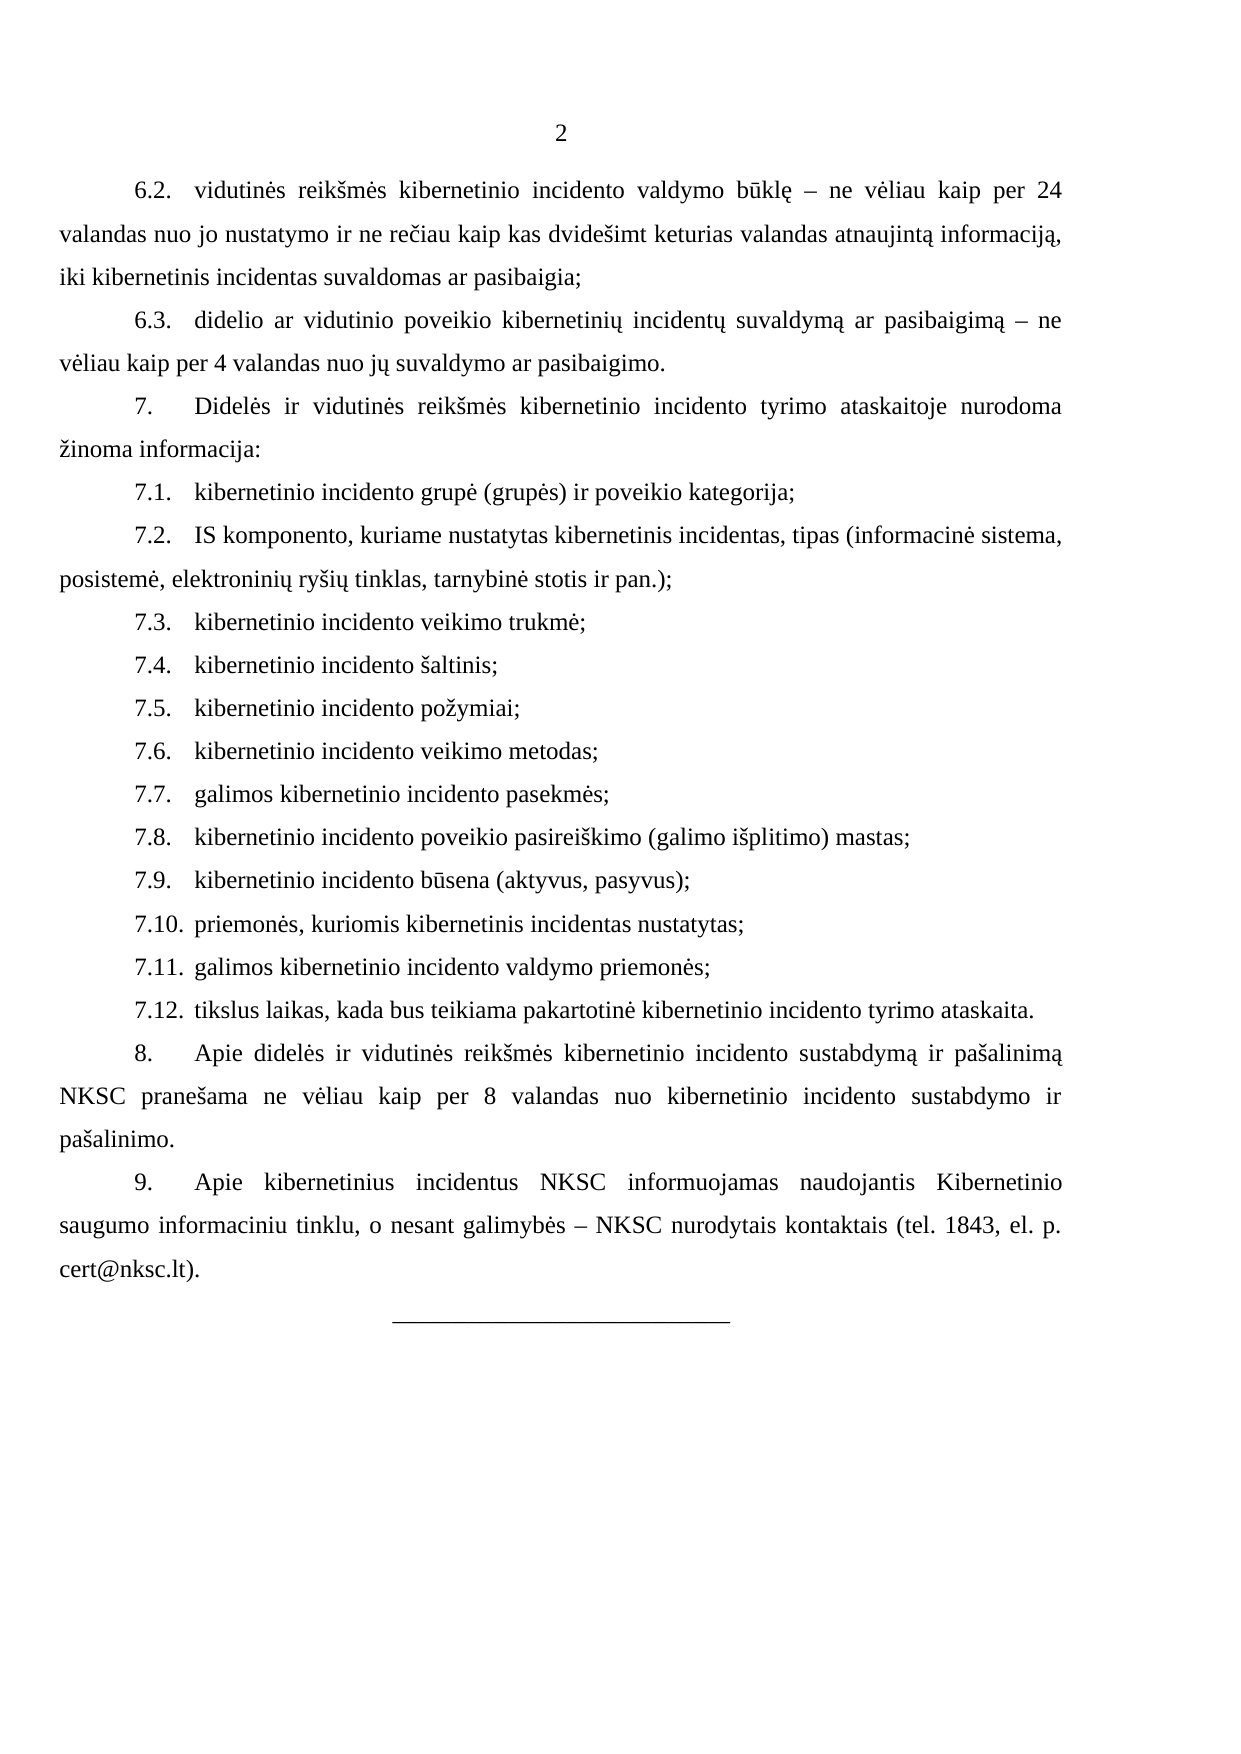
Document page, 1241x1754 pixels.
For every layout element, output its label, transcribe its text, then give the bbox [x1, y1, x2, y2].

text 7.12. tikslus laikas, kada bus teikiama pakartotinė kibernetinio incidento tyrimo ataskaita. [59, 995, 1063, 1024]
text 7.3. kibernetinio incidento veikimo trukmė; [59, 607, 1063, 636]
text 7.8. kibernetinio incidento poveikio pasireiškimo (galimo išplitimo) mastas; [59, 822, 1063, 851]
text 7.1. kibernetinio incidento grupė (grupės) ir poveikio kategorija; [59, 477, 1063, 506]
text 7.7. galimos kibernetinio incidento pasekmės; [59, 779, 1063, 808]
text 7.5. kibernetinio incidento požymiai; [59, 693, 1063, 722]
text 7.11. galimos kibernetinio incidento valdymo priemonės; [59, 952, 1063, 981]
text 7.6. kibernetinio incidento veikimo metodas; [59, 736, 1063, 765]
text 7.4. kibernetinio incidento šaltinis; [59, 650, 1063, 679]
text 7.10. priemonės, kuriomis kibernetinis incidentas nustatytas; [59, 909, 1063, 937]
text 7.2. IS komponento, kuriame nustatytas kibernetinis incidentas, tipas (informacinė sistema, posistemė, elektroninių ryšių tinklas, tarnybinė stotis ir pan.); [59, 521, 1063, 592]
text 6.3. didelio ar vidutinio poveikio kibernetinių incidentų suvaldymą ar pasibaigimą – ne vėliau kaip per 4 valandas nuo jų suvaldymo ar pasibaigimo. [59, 305, 1063, 377]
text 6.2. vidutinės reikšmės kibernetinio incidento valdymo būklę – ne vėliau kaip per 24 valandas nuo jo nustatymo ir ne rečiau kaip kas dvidešimt keturias valandas atnaujintą informaciją, iki kibernetinis incidentas suvaldomas ar pasibaigia; [59, 176, 1063, 291]
text 7. Didelės ir vidutinės reikšmės kibernetinio incidento tyrimo ataskaitoje nurodoma žinoma informacija: [59, 391, 1063, 463]
text 9. Apie kibernetinius incidentus NKSC informuojamas naudojantis Kibernetinio saugumo informaciniu tinklu, o nesant galimybės – NKSC nurodytais kontaktais (tel. 1843, el. p. cert@nksc.lt). [59, 1167, 1063, 1282]
text ___________________________ [59, 1297, 1063, 1326]
text 8. Apie didelės ir vidutinės reikšmės kibernetinio incidento sustabdymą ir pašalinimą NKSC pranešama ne vėliau kaip per 8 valandas nuo kibernetinio incidento sustabdymo ir pašalinimo. [59, 1038, 1063, 1153]
text 7.9. kibernetinio incidento būsena (aktyvus, pasyvus); [59, 866, 1063, 894]
